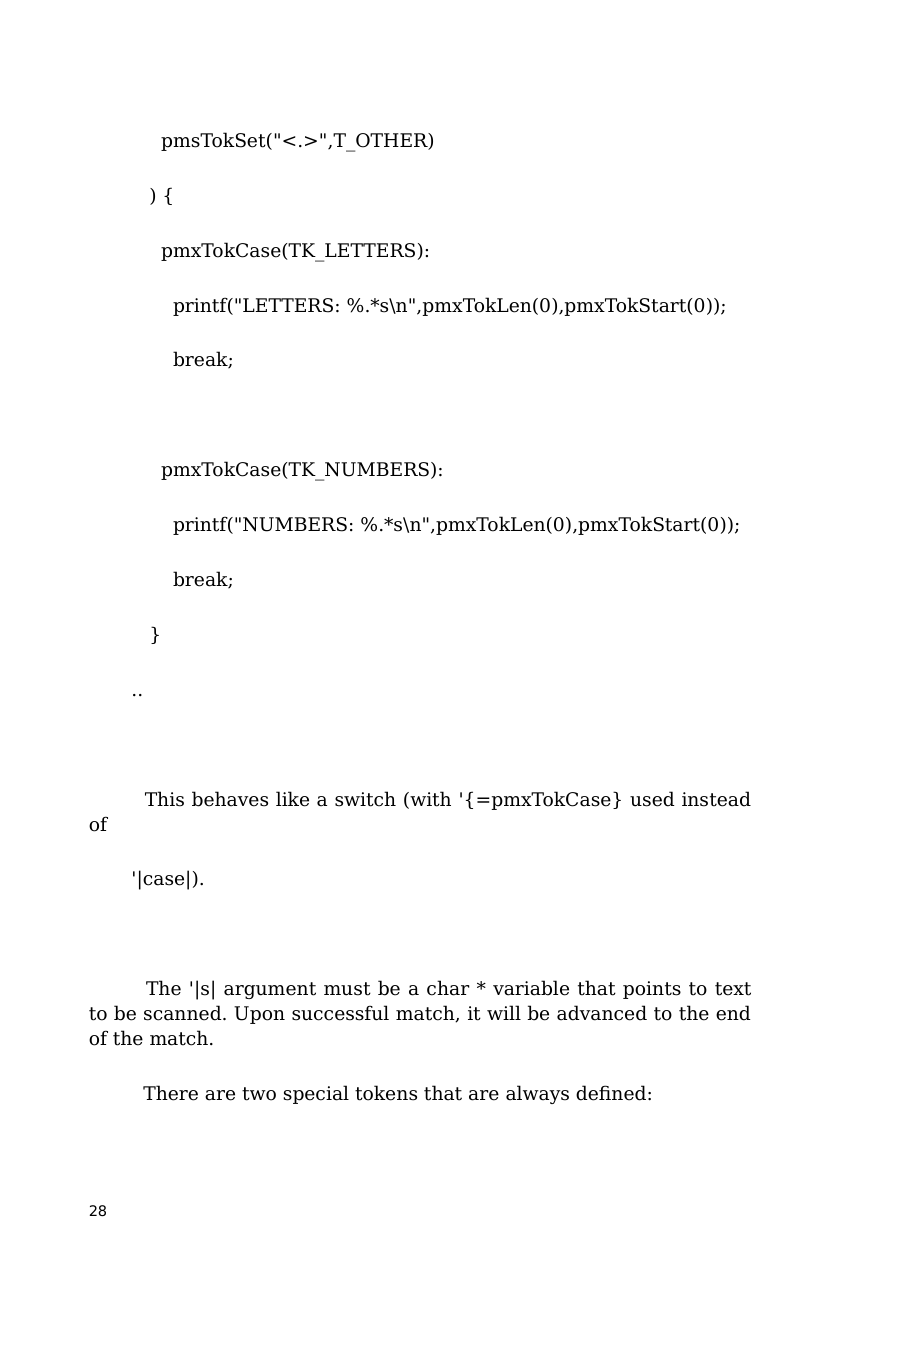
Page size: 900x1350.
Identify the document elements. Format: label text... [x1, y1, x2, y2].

text There are two special tokens that are always defined: [88, 1083, 752, 1105]
text break; [88, 569, 752, 591]
text '|case|). [88, 868, 752, 890]
text .. [88, 679, 752, 701]
text printf("LETTERS: %.*s\n",pmxTokLen(0),pmxTokStart(0)); [88, 294, 752, 316]
text pmxTokCase(TK_NUMBERS): [88, 459, 752, 481]
text printf("NUMBERS: %.*s\n",pmxTokLen(0),pmxTokStart(0)); [88, 514, 752, 536]
text break; [88, 349, 752, 371]
text } [88, 624, 752, 646]
text This behaves like a switch (with '{=pmxTokCase} used instead of [88, 789, 752, 835]
text pmxTokCase(TK_LETTERS): [88, 240, 752, 262]
text ) { [88, 185, 752, 207]
text The '|s| argument must be a char * variable that points to text to be scanned. Upon successful match, it will be advanced to the end of the match. [88, 978, 752, 1050]
text pmsTokSet("<.>",T_OTHER) [88, 130, 752, 152]
